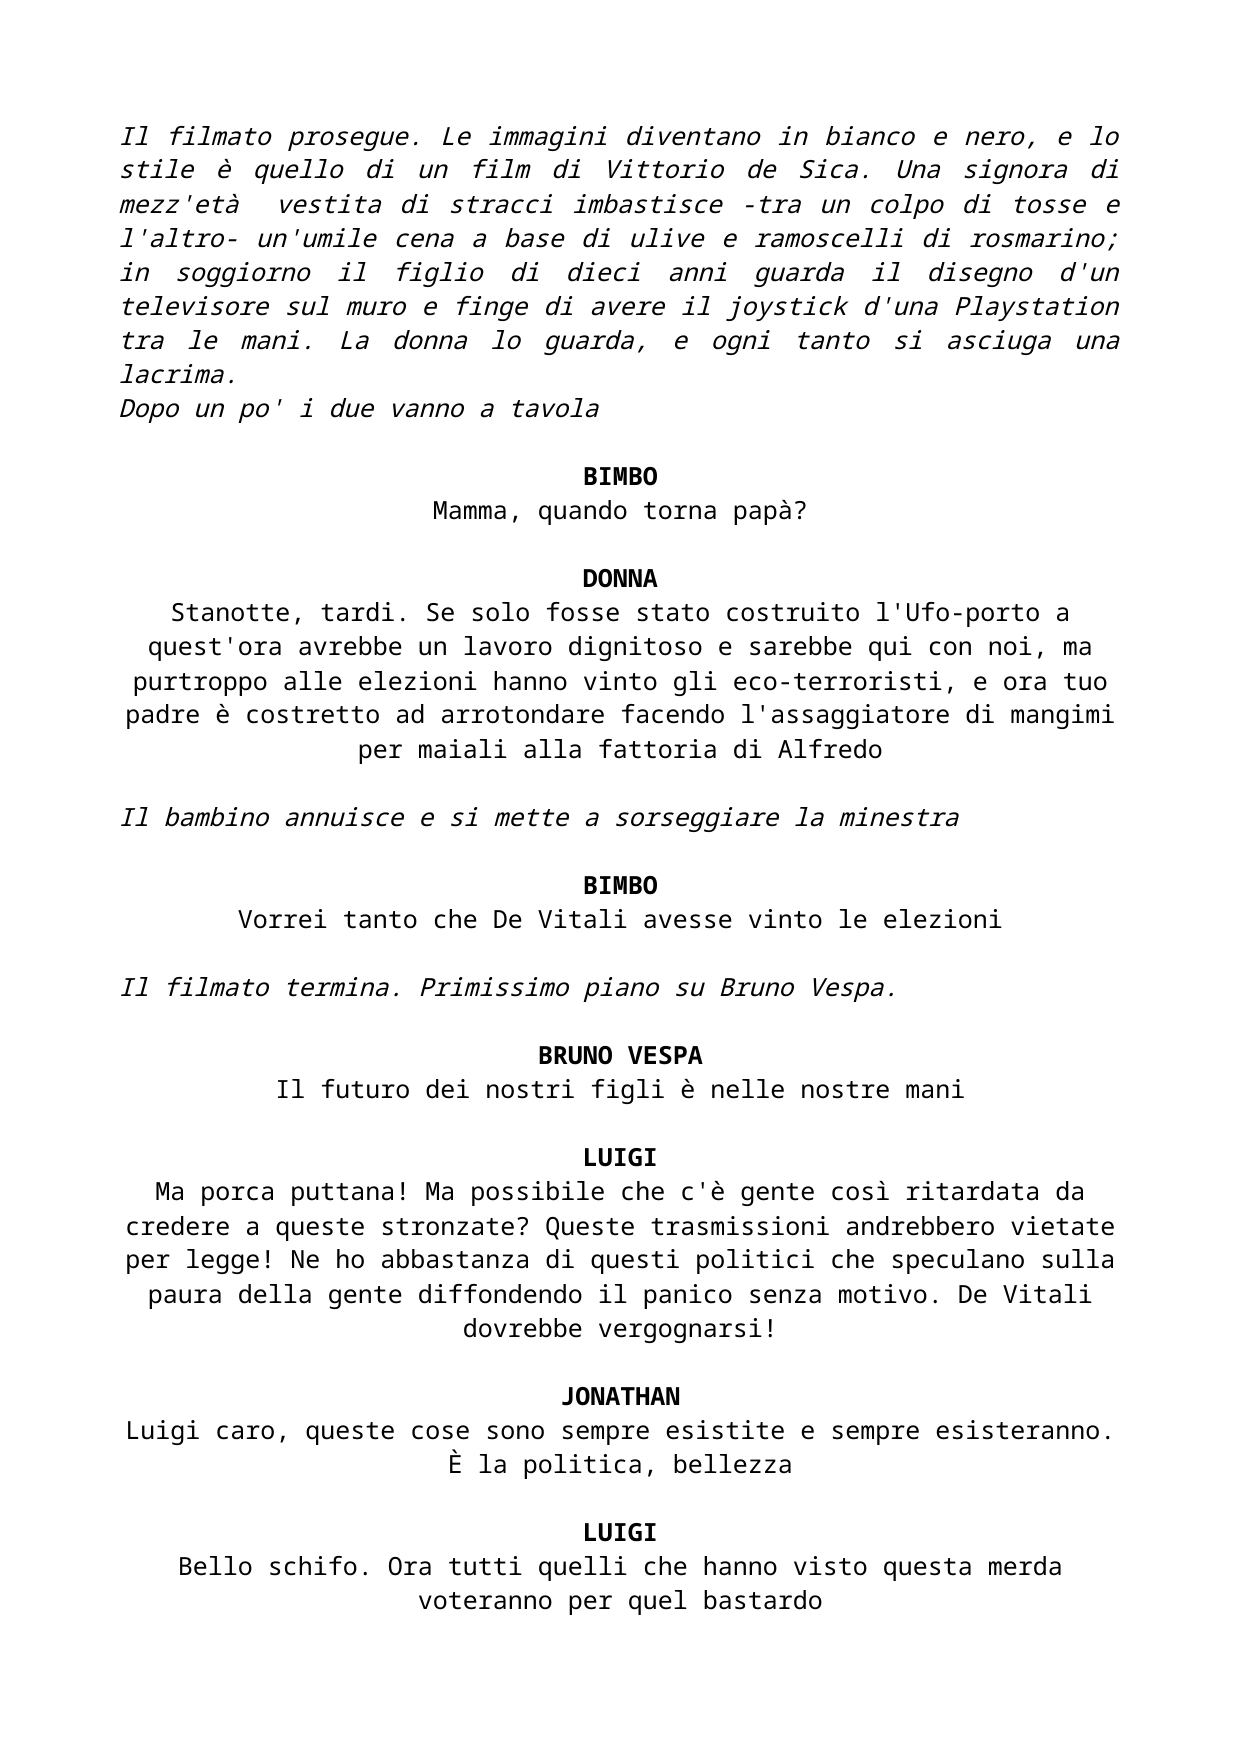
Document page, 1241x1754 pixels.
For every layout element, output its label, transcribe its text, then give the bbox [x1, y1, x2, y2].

text Vorrei tanto che De Vitali avesse vinto le elezioni [118, 902, 1122, 936]
text BIMBO [118, 867, 1122, 902]
text BRUNO VESPA [118, 1038, 1122, 1072]
text LUIGI [118, 1515, 1122, 1549]
text Dopo un po' i due vanno a tavola [118, 391, 1122, 425]
text Ma porca puttana! Ma possibile che c'è gente così ritardata da credere a queste stronzate? Queste trasmissioni andrebbero vietate per legge! Ne ho abbastanza di questi politici che speculano sulla paura della gente diffondendo il panico senza motivo. De Vitali dovrebbe vergognarsi! [118, 1174, 1122, 1344]
text Mamma, quando torna papà? [118, 493, 1122, 527]
text DONNA [118, 561, 1122, 595]
text Stanotte, tardi. Se solo fosse stato costruito l'Ufo-porto a quest'ora avrebbe un lavoro dignitoso e sarebbe qui con noi, ma purtroppo alle elezioni hanno vinto gli eco-terroristi, e ora tuo padre è costretto ad arrotondare facendo l'assaggiatore di mangimi per maiali alla fattoria di Alfredo [118, 595, 1122, 765]
text Bello schifo. Ora tutti quelli che hanno visto questa merda voteranno per quel bastardo [118, 1549, 1122, 1617]
text Il filmato prosegue. Le immagini diventano in bianco e nero, e lo stile è quello di un film di Vittorio de Sica. Una signora di mezz'età vestita di stracci imbastisce -tra un colpo di tosse e l'altro- un'umile cena a base di ulive e ramoscelli di rosmarino; in soggiorno il figlio di dieci anni guarda il disegno d'un televisore sul muro e finge di avere il joystick d'una Playstation tra le mani. La donna lo guarda, e ogni tanto si asciuga una lacrima. [118, 118, 1122, 391]
text Il bambino annuisce e si mette a sorseggiare la minestra [118, 799, 1122, 833]
text Luigi caro, queste cose sono sempre esistite e sempre esisteranno. È la politica, bellezza [118, 1412, 1122, 1481]
text JONATHAN [118, 1378, 1122, 1412]
text Il futuro dei nostri figli è nelle nostre mani [118, 1072, 1122, 1106]
text Il filmato termina. Primissimo piano su Bruno Vespa. [118, 970, 1122, 1004]
text LUIGI [118, 1140, 1122, 1174]
text BIMBO [118, 459, 1122, 493]
